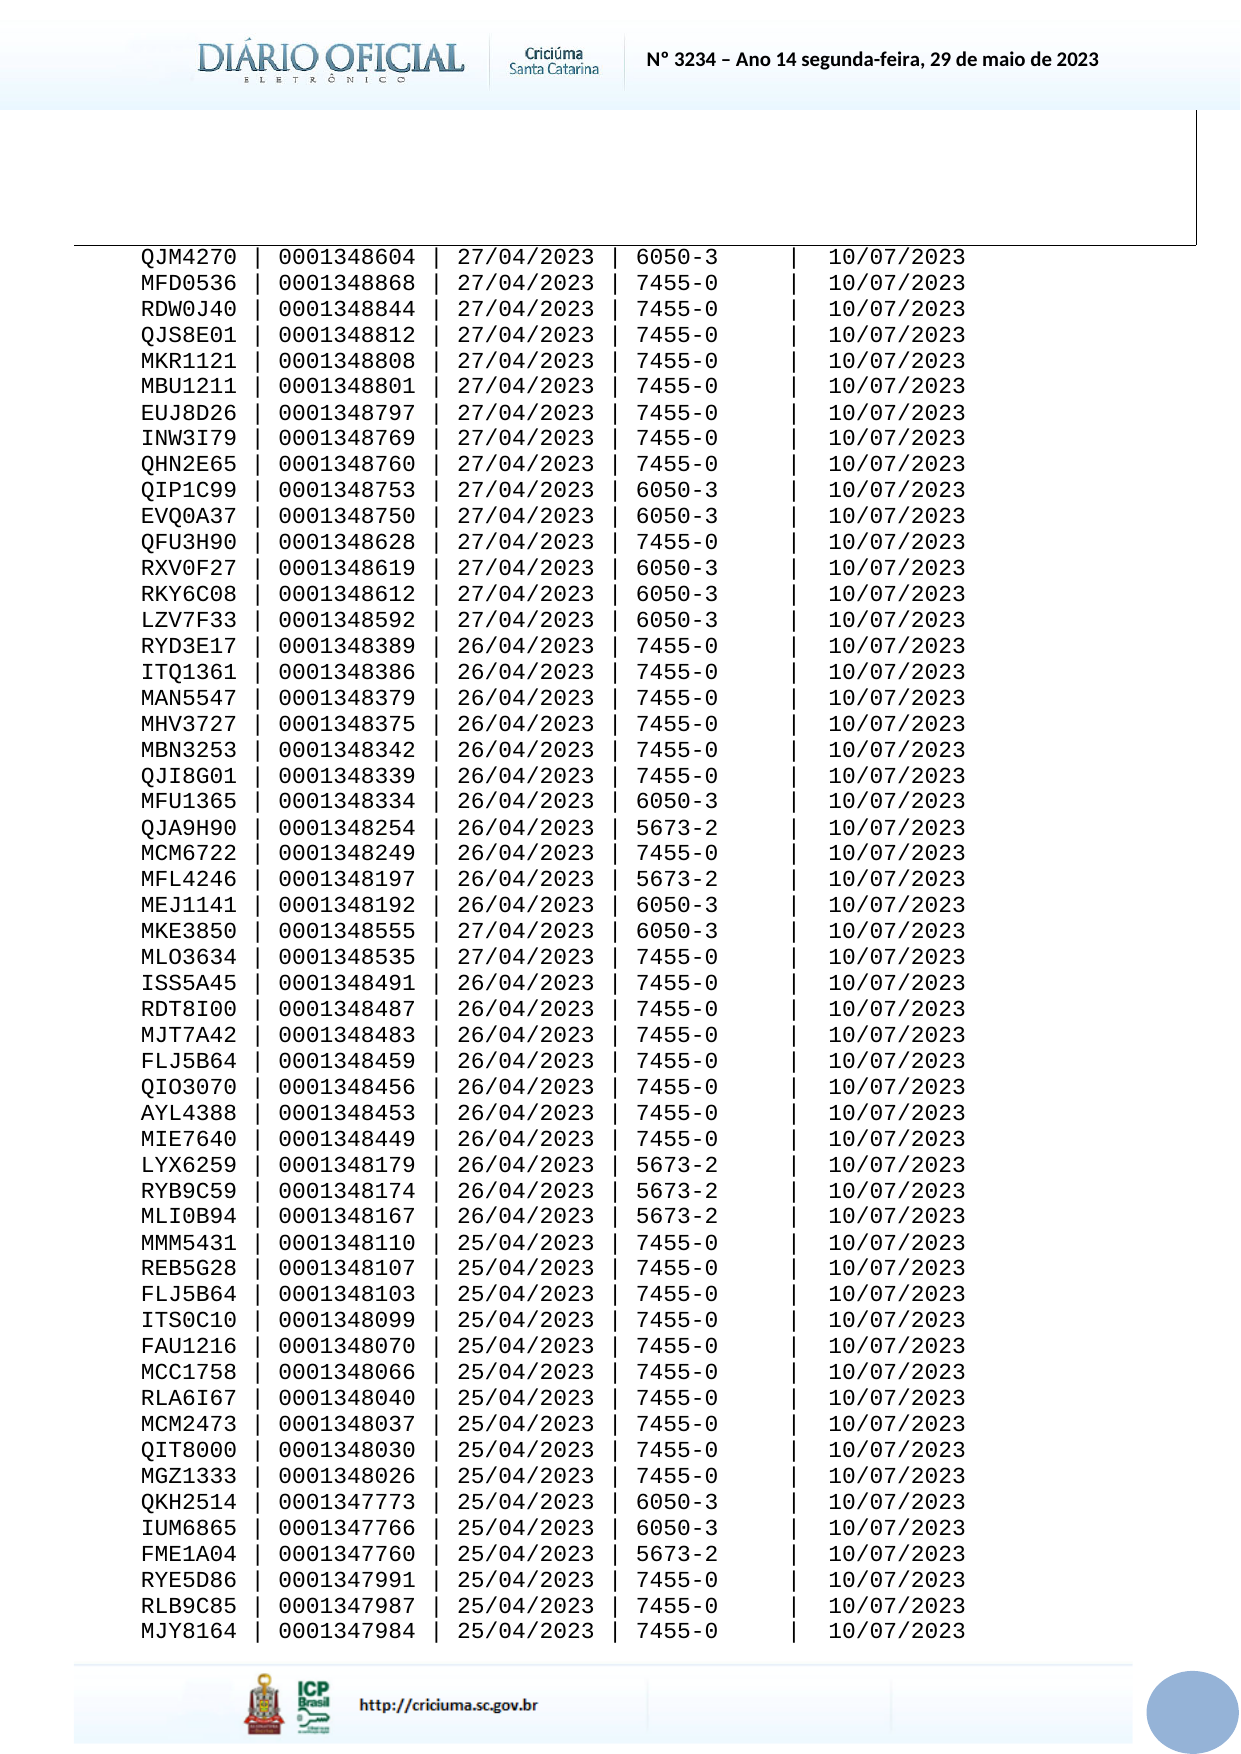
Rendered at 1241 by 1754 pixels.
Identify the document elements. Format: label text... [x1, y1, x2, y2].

text RYB9C59 | 0001348174 | 26/04/2023 | 5673-2 | 10/07/2023 [44, 1179, 1196, 1205]
text RLA6I67 | 0001348040 | 25/04/2023 | 7455-0 | 10/07/2023 [44, 1386, 1196, 1412]
text IUM6865 | 0001347766 | 25/04/2023 | 6050-3 | 10/07/2023 [44, 1516, 1196, 1542]
text RYE5D86 | 0001347991 | 25/04/2023 | 7455-0 | 10/07/2023 [44, 1568, 1196, 1594]
text MAN5547 | 0001348379 | 26/04/2023 | 7455-0 | 10/07/2023 [44, 686, 1196, 712]
text MKE3850 | 0001348555 | 27/04/2023 | 6050-3 | 10/07/2023 [44, 919, 1196, 946]
text LZV7F33 | 0001348592 | 27/04/2023 | 6050-3 | 10/07/2023 [44, 608, 1196, 634]
text MLO3634 | 0001348535 | 27/04/2023 | 7455-0 | 10/07/2023 [44, 946, 1196, 971]
text EUJ8D26 | 0001348797 | 27/04/2023 | 7455-0 | 10/07/2023 [44, 401, 1196, 427]
text AYL4388 | 0001348453 | 26/04/2023 | 7455-0 | 10/07/2023 [44, 1101, 1196, 1127]
text MCM6722 | 0001348249 | 26/04/2023 | 7455-0 | 10/07/2023 [44, 842, 1196, 868]
text RDW0J40 | 0001348844 | 27/04/2023 | 7455-0 | 10/07/2023 [44, 297, 1196, 323]
text RKY6C08 | 0001348612 | 27/04/2023 | 6050-3 | 10/07/2023 [44, 582, 1196, 608]
text MBN3253 | 0001348342 | 26/04/2023 | 7455-0 | 10/07/2023 [44, 738, 1196, 764]
text MJT7A42 | 0001348483 | 26/04/2023 | 7455-0 | 10/07/2023 [44, 1023, 1196, 1049]
text MBU1211 | 0001348801 | 27/04/2023 | 7455-0 | 10/07/2023 [44, 375, 1196, 401]
text RDT8I00 | 0001348487 | 26/04/2023 | 7455-0 | 10/07/2023 [44, 997, 1196, 1023]
text MFD0536 | 0001348868 | 27/04/2023 | 7455-0 | 10/07/2023 [44, 271, 1196, 297]
text RLB9C85 | 0001347987 | 25/04/2023 | 7455-0 | 10/07/2023 [44, 1594, 1196, 1620]
text QJM4270 | 0001348604 | 27/04/2023 | 6050-3 | 10/07/2023 [44, 245, 1196, 271]
text FME1A04 | 0001347760 | 25/04/2023 | 5673-2 | 10/07/2023 [44, 1542, 1196, 1568]
text INW3I79 | 0001348769 | 27/04/2023 | 7455-0 | 10/07/2023 [44, 427, 1196, 453]
text RXV0F27 | 0001348619 | 27/04/2023 | 6050-3 | 10/07/2023 [44, 556, 1196, 582]
text QIO3070 | 0001348456 | 26/04/2023 | 7455-0 | 10/07/2023 [44, 1075, 1196, 1101]
text QJS8E01 | 0001348812 | 27/04/2023 | 7455-0 | 10/07/2023 [44, 323, 1196, 349]
text QKH2514 | 0001347773 | 25/04/2023 | 6050-3 | 10/07/2023 [44, 1490, 1196, 1516]
text REB5G28 | 0001348107 | 25/04/2023 | 7455-0 | 10/07/2023 [44, 1257, 1196, 1283]
text MGZ1333 | 0001348026 | 25/04/2023 | 7455-0 | 10/07/2023 [44, 1464, 1196, 1490]
text FLJ5B64 | 0001348103 | 25/04/2023 | 7455-0 | 10/07/2023 [44, 1283, 1196, 1309]
text QJA9H90 | 0001348254 | 26/04/2023 | 5673-2 | 10/07/2023 [44, 816, 1196, 842]
text ITQ1361 | 0001348386 | 26/04/2023 | 7455-0 | 10/07/2023 [44, 660, 1196, 686]
text RYD3E17 | 0001348389 | 26/04/2023 | 7455-0 | 10/07/2023 [44, 634, 1196, 660]
text MCC1758 | 0001348066 | 25/04/2023 | 7455-0 | 10/07/2023 [44, 1361, 1196, 1386]
text QJI8G01 | 0001348339 | 26/04/2023 | 7455-0 | 10/07/2023 [44, 764, 1196, 790]
text MMM5431 | 0001348110 | 25/04/2023 | 7455-0 | 10/07/2023 [44, 1231, 1196, 1257]
text MHV3727 | 0001348375 | 26/04/2023 | 7455-0 | 10/07/2023 [44, 712, 1196, 738]
text MJY8164 | 0001347984 | 25/04/2023 | 7455-0 | 10/07/2023 [44, 1620, 1196, 1646]
text ISS5A45 | 0001348491 | 26/04/2023 | 7455-0 | 10/07/2023 [44, 971, 1196, 997]
text MKR1121 | 0001348808 | 27/04/2023 | 7455-0 | 10/07/2023 [44, 349, 1196, 375]
text MIE7640 | 0001348449 | 26/04/2023 | 7455-0 | 10/07/2023 [44, 1127, 1196, 1153]
text LYX6259 | 0001348179 | 26/04/2023 | 5673-2 | 10/07/2023 [44, 1153, 1196, 1179]
text MFU1365 | 0001348334 | 26/04/2023 | 6050-3 | 10/07/2023 [44, 790, 1196, 816]
text FLJ5B64 | 0001348459 | 26/04/2023 | 7455-0 | 10/07/2023 [44, 1049, 1196, 1075]
text MLI0B94 | 0001348167 | 26/04/2023 | 5673-2 | 10/07/2023 [44, 1205, 1196, 1231]
text MEJ1141 | 0001348192 | 26/04/2023 | 6050-3 | 10/07/2023 [44, 894, 1196, 919]
text QIP1C99 | 0001348753 | 27/04/2023 | 6050-3 | 10/07/2023 [44, 479, 1196, 504]
text MCM2473 | 0001348037 | 25/04/2023 | 7455-0 | 10/07/2023 [44, 1412, 1196, 1438]
text ITS0C10 | 0001348099 | 25/04/2023 | 7455-0 | 10/07/2023 [44, 1309, 1196, 1334]
text QFU3H90 | 0001348628 | 27/04/2023 | 7455-0 | 10/07/2023 [44, 531, 1196, 556]
text FAU1216 | 0001348070 | 25/04/2023 | 7455-0 | 10/07/2023 [44, 1334, 1196, 1361]
text QIT8000 | 0001348030 | 25/04/2023 | 7455-0 | 10/07/2023 [44, 1438, 1196, 1464]
text MFL4246 | 0001348197 | 26/04/2023 | 5673-2 | 10/07/2023 [44, 868, 1196, 894]
text QHN2E65 | 0001348760 | 27/04/2023 | 7455-0 | 10/07/2023 [44, 453, 1196, 479]
text EVQ0A37 | 0001348750 | 27/04/2023 | 6050-3 | 10/07/2023 [44, 504, 1196, 531]
